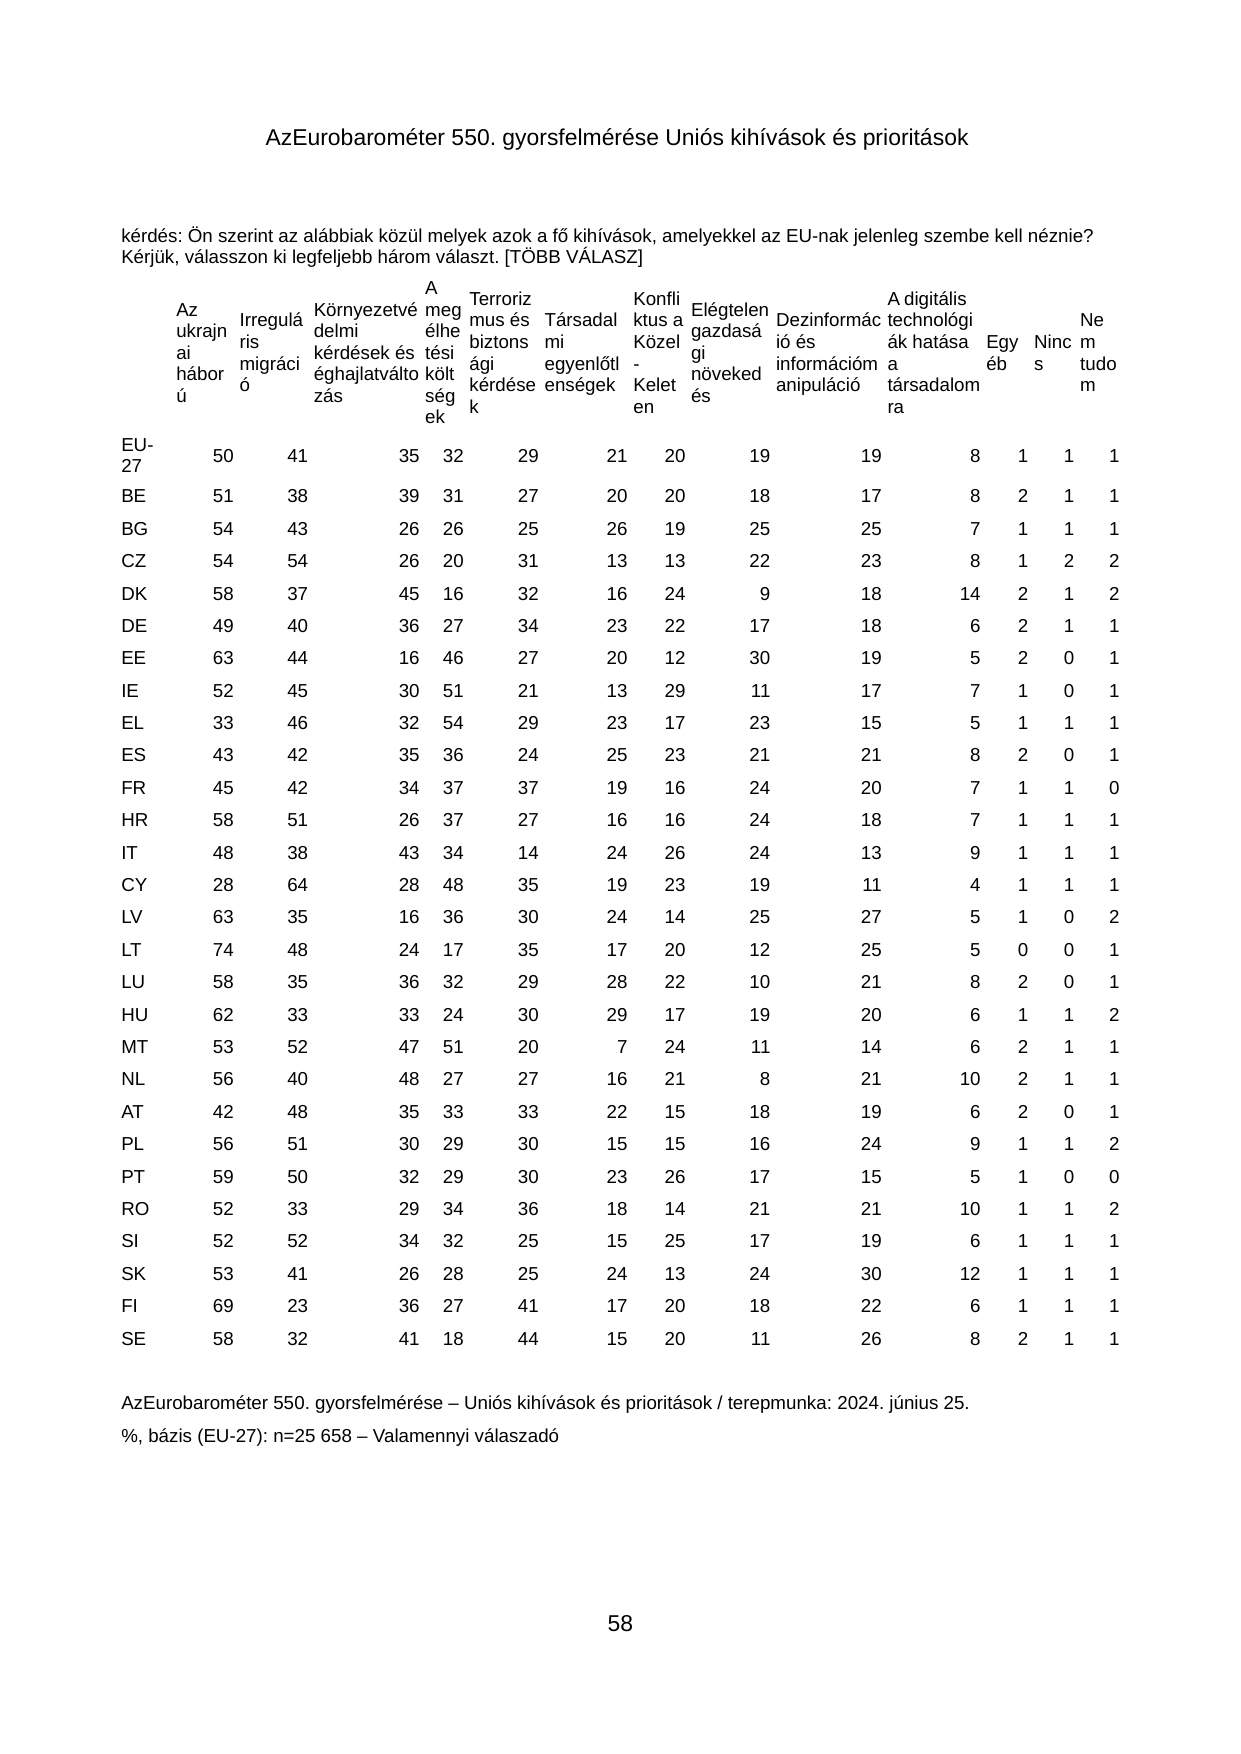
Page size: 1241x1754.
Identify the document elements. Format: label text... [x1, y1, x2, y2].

table_cell 50 [236, 1160, 311, 1192]
table_cell 35 [236, 901, 311, 933]
table_cell 74 [173, 933, 236, 966]
table_cell 16 [541, 1063, 630, 1095]
table_cell 40 [236, 609, 311, 642]
table_cell 25 [688, 901, 773, 933]
table_cell 22 [773, 1290, 884, 1322]
table_cell Környezetvédelmi kérdések és éghajlatváltozás [311, 274, 422, 431]
table_cell 6 [884, 609, 983, 642]
table_cell 29 [630, 674, 688, 706]
table_cell 47 [311, 1030, 422, 1063]
table_cell 21 [773, 966, 884, 998]
table_cell 6 [884, 998, 983, 1030]
table_cell [166, 1225, 173, 1257]
table_cell Dezinformáció és információmanipuláció [773, 274, 884, 431]
table_cell 35 [311, 431, 422, 480]
table_cell 10 [688, 966, 773, 998]
table_cell 33 [311, 998, 422, 1030]
table_cell 1 [1031, 1290, 1077, 1322]
table_cell 32 [422, 966, 466, 998]
table_cell 54 [173, 545, 236, 577]
table_cell HR [118, 804, 166, 836]
table_cell 24 [688, 771, 773, 804]
table_cell FR [118, 771, 166, 804]
table_cell 1 [1031, 836, 1077, 868]
table_cell DK [118, 577, 166, 609]
table_cell 24 [541, 1257, 630, 1289]
table_cell BG [118, 512, 166, 544]
table_cell 17 [773, 480, 884, 512]
table_cell 24 [630, 577, 688, 609]
table_cell 2 [983, 609, 1031, 642]
table_cell Egyéb [983, 274, 1031, 431]
table_cell 29 [311, 1193, 422, 1225]
table_cell 11 [688, 1030, 773, 1063]
table_cell 2 [983, 966, 1031, 998]
table_cell 16 [422, 577, 466, 609]
table_cell 49 [173, 609, 236, 642]
table_cell [166, 998, 173, 1030]
table_cell 36 [466, 1193, 541, 1225]
table_cell 8 [884, 966, 983, 998]
table_cell [466, 1354, 541, 1387]
table_cell 48 [311, 1063, 422, 1095]
table_cell LT [118, 933, 166, 966]
table_cell 56 [173, 1063, 236, 1095]
table_cell 6 [884, 1095, 983, 1128]
table_cell 35 [311, 1095, 422, 1128]
table_cell 0 [1031, 933, 1077, 966]
table_cell 37 [422, 771, 466, 804]
table_cell 20 [541, 480, 630, 512]
table_cell Elégtelen gazdasági növekedés [688, 274, 773, 431]
table_cell 2 [1077, 545, 1122, 577]
table_cell 58 [173, 804, 236, 836]
table_cell [166, 804, 173, 836]
table_cell Nincs [1031, 274, 1077, 431]
table_cell 20 [773, 998, 884, 1030]
table_cell 14 [630, 1193, 688, 1225]
table_cell 9 [688, 577, 773, 609]
table_cell 23 [688, 706, 773, 739]
table_cell 26 [630, 836, 688, 868]
table_cell 34 [466, 609, 541, 642]
table_cell 29 [422, 1160, 466, 1192]
table_cell 1 [1031, 1063, 1077, 1095]
table_cell 33 [236, 998, 311, 1030]
table_header kérdés: Ön szerint az alábbiak közül melyek azok a fő kihívások, amelyekkel az EU-nak jelenleg szembe kell néznie? Kérjük, válasszon ki legfeljebb három választ. [TÖBB VÁLASZ] [118, 218, 1122, 274]
table_cell 7 [884, 804, 983, 836]
table_cell 54 [236, 545, 311, 577]
table_cell 11 [773, 869, 884, 901]
table_cell 20 [773, 771, 884, 804]
table_cell 5 [884, 706, 983, 739]
table_cell 1 [1077, 480, 1122, 512]
table_cell 8 [884, 545, 983, 577]
table_cell 1 [1031, 609, 1077, 642]
table_cell 1 [1077, 933, 1122, 966]
table_cell EE [118, 642, 166, 674]
table_cell 45 [173, 771, 236, 804]
table_cell 36 [422, 901, 466, 933]
table_cell HU [118, 998, 166, 1030]
table_cell [166, 771, 173, 804]
table_cell [166, 1063, 173, 1095]
table_cell 17 [773, 674, 884, 706]
table_cell 20 [630, 480, 688, 512]
table_cell SI [118, 1225, 166, 1257]
table_cell 35 [466, 933, 541, 966]
table_cell 2 [1031, 545, 1077, 577]
table_cell [166, 1030, 173, 1063]
table_cell 10 [884, 1063, 983, 1095]
table_cell 42 [236, 771, 311, 804]
table_cell 1 [1031, 1193, 1077, 1225]
table_cell 36 [311, 609, 422, 642]
table_cell 36 [311, 966, 422, 998]
table_cell [166, 706, 173, 739]
table_cell 24 [422, 998, 466, 1030]
table_cell 0 [1077, 771, 1122, 804]
table_cell 51 [422, 674, 466, 706]
table_cell 2 [983, 642, 1031, 674]
table_cell 2 [1077, 1128, 1122, 1160]
table_cell 52 [173, 674, 236, 706]
table_cell 25 [466, 1257, 541, 1289]
table_cell 18 [422, 1322, 466, 1354]
table_cell 16 [541, 577, 630, 609]
table_cell 30 [466, 998, 541, 1030]
table_cell 15 [541, 1225, 630, 1257]
table_cell 27 [466, 804, 541, 836]
table_cell 28 [541, 966, 630, 998]
table_cell 1 [1031, 1225, 1077, 1257]
table_cell 27 [466, 480, 541, 512]
table_cell 1 [1077, 869, 1122, 901]
table_cell Társadalmi egyenlőtlenségek [541, 274, 630, 431]
table_cell 19 [688, 431, 773, 480]
table_cell 7 [884, 674, 983, 706]
table_cell 46 [236, 706, 311, 739]
table_cell 52 [173, 1225, 236, 1257]
table_cell 51 [236, 1128, 311, 1160]
table_cell 2 [1077, 577, 1122, 609]
table_cell 1 [983, 674, 1031, 706]
table_cell 34 [422, 836, 466, 868]
table_cell 18 [688, 1290, 773, 1322]
table_cell AzEurobarométer 550. gyorsfelmérése – Uniós kihívások és prioritások / terepmunka: 2024. június 25. [118, 1387, 1122, 1419]
table_cell NL [118, 1063, 166, 1095]
table_cell 32 [236, 1322, 311, 1354]
table_cell 59 [173, 1160, 236, 1192]
table_cell 22 [630, 966, 688, 998]
table_cell 51 [422, 1030, 466, 1063]
table_cell 26 [311, 545, 422, 577]
table_cell 26 [773, 1322, 884, 1354]
table_cell 20 [630, 1290, 688, 1322]
table_cell [118, 274, 166, 431]
table_cell 1 [983, 836, 1031, 868]
table_cell 22 [688, 545, 773, 577]
table_cell 58 [173, 966, 236, 998]
table_cell 16 [311, 901, 422, 933]
table_cell 1 [1077, 836, 1122, 868]
table_cell 0 [1031, 901, 1077, 933]
table_cell 17 [688, 609, 773, 642]
table_cell 24 [688, 1257, 773, 1289]
table_cell 2 [983, 1030, 1031, 1063]
table_cell 18 [688, 480, 773, 512]
table_cell 21 [773, 739, 884, 771]
table_cell 38 [236, 836, 311, 868]
table_cell 44 [466, 1322, 541, 1354]
table_cell [173, 1354, 236, 1387]
table_cell 32 [311, 706, 422, 739]
table_cell 63 [173, 642, 236, 674]
table_cell 21 [773, 1063, 884, 1095]
table_cell 14 [884, 577, 983, 609]
table_cell [166, 512, 173, 544]
table_cell 18 [773, 609, 884, 642]
table_cell 1 [983, 1257, 1031, 1289]
table_cell 1 [1031, 771, 1077, 804]
table_cell 34 [311, 771, 422, 804]
table_cell 22 [541, 1095, 630, 1128]
table_cell [541, 1354, 630, 1387]
table_cell 13 [541, 674, 630, 706]
table_cell 19 [541, 869, 630, 901]
table_cell 38 [236, 480, 311, 512]
table_cell 12 [630, 642, 688, 674]
table_cell 7 [884, 771, 983, 804]
table_cell 29 [466, 431, 541, 480]
table_cell [166, 836, 173, 868]
table_cell 20 [630, 933, 688, 966]
table_cell PL [118, 1128, 166, 1160]
table_cell 2 [983, 739, 1031, 771]
table_cell 39 [311, 480, 422, 512]
table_cell 25 [466, 1225, 541, 1257]
table_cell 8 [884, 431, 983, 480]
table_cell 17 [630, 998, 688, 1030]
table_cell 13 [773, 836, 884, 868]
table_cell [1077, 1354, 1122, 1387]
table_cell [166, 1095, 173, 1128]
table_cell 24 [311, 933, 422, 966]
table_cell 30 [773, 1257, 884, 1289]
table_cell FI [118, 1290, 166, 1322]
table_cell 24 [630, 1030, 688, 1063]
table_cell [688, 1354, 773, 1387]
table_cell 25 [773, 933, 884, 966]
table_cell 13 [630, 545, 688, 577]
table_cell 28 [173, 869, 236, 901]
table_cell 1 [1077, 706, 1122, 739]
table_cell BE [118, 480, 166, 512]
table_cell 41 [466, 1290, 541, 1322]
table_cell Nem tudom [1077, 274, 1122, 431]
table_cell 26 [630, 1160, 688, 1192]
table_cell 20 [466, 1030, 541, 1063]
table_cell 35 [466, 869, 541, 901]
table_cell 8 [884, 1322, 983, 1354]
table_cell [166, 1290, 173, 1322]
table_cell 23 [541, 1160, 630, 1192]
table_cell 2 [983, 1095, 1031, 1128]
table_cell 52 [236, 1225, 311, 1257]
table_cell EL [118, 706, 166, 739]
table_cell 27 [422, 1063, 466, 1095]
table_cell [884, 1354, 983, 1387]
table_cell 25 [630, 1225, 688, 1257]
table_cell 31 [422, 480, 466, 512]
table_cell 50 [173, 431, 236, 480]
table_cell 56 [173, 1128, 236, 1160]
table_cell [236, 1354, 311, 1387]
table_cell 16 [630, 804, 688, 836]
table_cell Az ukrajnai háború [173, 274, 236, 431]
table_cell 43 [173, 739, 236, 771]
table_cell 5 [884, 642, 983, 674]
table_cell 27 [466, 642, 541, 674]
table_cell 1 [1031, 480, 1077, 512]
table_cell 0 [1031, 674, 1077, 706]
table_cell 19 [541, 771, 630, 804]
table_cell 0 [1031, 1160, 1077, 1192]
table_cell 17 [541, 933, 630, 966]
table_cell 54 [422, 706, 466, 739]
table_cell 48 [422, 869, 466, 901]
table_cell 1 [1031, 1322, 1077, 1354]
table_cell [166, 1354, 173, 1387]
table_cell [118, 1354, 166, 1387]
table_cell 2 [1077, 1193, 1122, 1225]
table_cell 27 [422, 1290, 466, 1322]
table_cell [166, 901, 173, 933]
table_cell 17 [688, 1160, 773, 1192]
table_cell 19 [688, 998, 773, 1030]
table_cell 53 [173, 1030, 236, 1063]
table_cell [422, 1354, 466, 1387]
table_cell 14 [466, 836, 541, 868]
table_cell 14 [773, 1030, 884, 1063]
table_cell 7 [541, 1030, 630, 1063]
table_cell 19 [630, 512, 688, 544]
table_cell 1 [983, 771, 1031, 804]
table_cell 1 [983, 1128, 1031, 1160]
table_cell 41 [311, 1322, 422, 1354]
table_cell 15 [630, 1128, 688, 1160]
table_cell 52 [236, 1030, 311, 1063]
table_cell 48 [173, 836, 236, 868]
table_cell 1 [1077, 642, 1122, 674]
table_cell IT [118, 836, 166, 868]
table_cell 1 [1077, 804, 1122, 836]
table_cell [166, 577, 173, 609]
table_cell 48 [236, 1095, 311, 1128]
table_cell [630, 1354, 688, 1387]
table_cell 12 [688, 933, 773, 966]
table_cell A megélhetési költségek [422, 274, 466, 431]
table_cell 6 [884, 1225, 983, 1257]
table_cell 1 [1077, 1030, 1122, 1063]
table_cell 24 [541, 901, 630, 933]
table_cell 2 [983, 577, 1031, 609]
table_cell 1 [1077, 1257, 1122, 1289]
table_cell 1 [1031, 869, 1077, 901]
table_cell 4 [884, 869, 983, 901]
table_cell 21 [773, 1193, 884, 1225]
table_cell 10 [884, 1193, 983, 1225]
table_cell 1 [1031, 577, 1077, 609]
table_cell 30 [466, 901, 541, 933]
table_cell 30 [311, 1128, 422, 1160]
table_cell 21 [541, 431, 630, 480]
table_cell 48 [236, 933, 311, 966]
table_cell 1 [1077, 1063, 1122, 1095]
table_cell 23 [773, 545, 884, 577]
table_cell [166, 431, 173, 480]
table_cell 0 [1031, 642, 1077, 674]
table_cell 2 [983, 1063, 1031, 1095]
table_cell 0 [1031, 739, 1077, 771]
table_cell 19 [773, 431, 884, 480]
table_cell 2 [1077, 998, 1122, 1030]
table_cell 13 [630, 1257, 688, 1289]
table_cell 24 [688, 804, 773, 836]
table_cell %, bázis (EU-27): n=25 658 – Valamennyi válaszadó [118, 1419, 1122, 1452]
table_cell 54 [173, 512, 236, 544]
table_cell 35 [236, 966, 311, 998]
table_cell 27 [422, 609, 466, 642]
table_cell 26 [311, 804, 422, 836]
table_cell 25 [541, 739, 630, 771]
table_cell LV [118, 901, 166, 933]
table_cell 30 [311, 674, 422, 706]
table_cell 20 [630, 431, 688, 480]
table_cell 1 [1077, 609, 1122, 642]
table_cell 1 [1077, 739, 1122, 771]
table_cell 41 [236, 1257, 311, 1289]
table_cell 51 [236, 804, 311, 836]
table_cell 24 [466, 739, 541, 771]
table_cell 25 [466, 512, 541, 544]
table_cell 42 [173, 1095, 236, 1128]
table_cell Terrorizmus és biztonsági kérdések [466, 274, 541, 431]
table_cell 5 [884, 901, 983, 933]
table_cell 37 [466, 771, 541, 804]
table_cell 5 [884, 1160, 983, 1192]
table_cell 25 [688, 512, 773, 544]
table_cell 32 [422, 1225, 466, 1257]
table_cell ES [118, 739, 166, 771]
table_cell 7 [884, 512, 983, 544]
table_cell 16 [630, 771, 688, 804]
table_cell 2 [1077, 901, 1122, 933]
table_cell 15 [630, 1095, 688, 1128]
table_cell 2 [983, 480, 1031, 512]
table_cell [166, 1128, 173, 1160]
table_cell 1 [1031, 1128, 1077, 1160]
table_cell Irreguláris migráció [236, 274, 311, 431]
table_cell 1 [1031, 431, 1077, 480]
table_cell 1 [983, 1225, 1031, 1257]
table_cell 18 [773, 804, 884, 836]
table_cell 0 [1031, 966, 1077, 998]
table_cell MT [118, 1030, 166, 1063]
table_cell 36 [311, 1290, 422, 1322]
table_cell 18 [688, 1095, 773, 1128]
table_cell 26 [422, 512, 466, 544]
table_cell 0 [983, 933, 1031, 966]
table_cell 26 [311, 1257, 422, 1289]
table_cell 27 [466, 1063, 541, 1095]
table_cell 58 [173, 1322, 236, 1354]
table_cell [983, 1354, 1031, 1387]
table_cell 53 [173, 1257, 236, 1289]
table_cell 43 [311, 836, 422, 868]
table_cell 17 [541, 1290, 630, 1322]
table_cell 1 [983, 901, 1031, 933]
table_cell 15 [541, 1322, 630, 1354]
table_cell 36 [422, 739, 466, 771]
table_cell DE [118, 609, 166, 642]
table_cell 43 [236, 512, 311, 544]
table_cell 1 [983, 1290, 1031, 1322]
table_cell 14 [630, 901, 688, 933]
table_cell 21 [688, 739, 773, 771]
table_cell 12 [884, 1257, 983, 1289]
table_cell 1 [1077, 1225, 1122, 1257]
table_cell 33 [422, 1095, 466, 1128]
table_cell [773, 1354, 884, 1387]
table_cell 13 [541, 545, 630, 577]
table_cell 58 [173, 577, 236, 609]
table_cell EU-27 [118, 431, 166, 480]
table_cell [166, 609, 173, 642]
table_cell 24 [688, 836, 773, 868]
table_cell 45 [311, 577, 422, 609]
table_cell 1 [1077, 512, 1122, 544]
table_cell 23 [236, 1290, 311, 1322]
table_cell 8 [688, 1063, 773, 1095]
table_cell 37 [236, 577, 311, 609]
table_cell 6 [884, 1030, 983, 1063]
table_cell IE [118, 674, 166, 706]
table_cell 1 [983, 804, 1031, 836]
table_cell 9 [884, 836, 983, 868]
table_cell [166, 545, 173, 577]
table_cell 42 [236, 739, 311, 771]
table_cell 20 [630, 1322, 688, 1354]
table_cell CY [118, 869, 166, 901]
table_cell LU [118, 966, 166, 998]
table_cell [166, 869, 173, 901]
table_cell 29 [466, 966, 541, 998]
table_cell 1 [1031, 1030, 1077, 1063]
table_cell 11 [688, 674, 773, 706]
table_cell 33 [466, 1095, 541, 1128]
table_cell 16 [311, 642, 422, 674]
table_cell 34 [311, 1225, 422, 1257]
table_cell 11 [688, 1322, 773, 1354]
table_cell 0 [1077, 1160, 1122, 1192]
table_cell 29 [466, 706, 541, 739]
table_cell 26 [541, 512, 630, 544]
table_cell 1 [1077, 1322, 1122, 1354]
table_cell [166, 933, 173, 966]
table_cell 1 [983, 545, 1031, 577]
table_cell 51 [173, 480, 236, 512]
table_cell CZ [118, 545, 166, 577]
table_cell 46 [422, 642, 466, 674]
table_cell 30 [466, 1160, 541, 1192]
table_cell 19 [773, 642, 884, 674]
table_cell 32 [466, 577, 541, 609]
table_cell 26 [311, 512, 422, 544]
table_cell 62 [173, 998, 236, 1030]
table_cell 17 [630, 706, 688, 739]
table_cell 17 [688, 1225, 773, 1257]
table_cell 21 [466, 674, 541, 706]
table_cell AT [118, 1095, 166, 1128]
table_cell 44 [236, 642, 311, 674]
table_cell Konfliktus a Közel-Keleten [630, 274, 688, 431]
table_cell 23 [630, 739, 688, 771]
table_cell RO [118, 1193, 166, 1225]
table_cell 0 [1031, 1095, 1077, 1128]
table_cell 30 [688, 642, 773, 674]
table_cell [311, 1354, 422, 1387]
table_cell 18 [773, 577, 884, 609]
table_cell SK [118, 1257, 166, 1289]
table_cell 9 [884, 1128, 983, 1160]
table_cell [166, 642, 173, 674]
table_cell 8 [884, 480, 983, 512]
table_cell [1031, 1354, 1077, 1387]
table_cell 1 [983, 512, 1031, 544]
table_cell 16 [688, 1128, 773, 1160]
table_cell 1 [983, 1193, 1031, 1225]
table_cell [166, 1193, 173, 1225]
table_cell 23 [541, 609, 630, 642]
table_cell 19 [773, 1095, 884, 1128]
table_cell 34 [422, 1193, 466, 1225]
table_cell 31 [466, 545, 541, 577]
table_cell 32 [311, 1160, 422, 1192]
table_cell 28 [422, 1257, 466, 1289]
table_cell 24 [773, 1128, 884, 1160]
table_cell 1 [983, 869, 1031, 901]
table_cell 1 [983, 706, 1031, 739]
table_cell 21 [630, 1063, 688, 1095]
table_cell 22 [630, 609, 688, 642]
table_cell 8 [884, 739, 983, 771]
table_cell SE [118, 1322, 166, 1354]
table_cell 1 [1077, 431, 1122, 480]
table_cell 1 [1077, 966, 1122, 998]
table_cell 15 [541, 1128, 630, 1160]
table_cell [166, 274, 173, 431]
table_cell 16 [541, 804, 630, 836]
table_cell 37 [422, 804, 466, 836]
table_cell 27 [773, 901, 884, 933]
table_cell 41 [236, 431, 311, 480]
table_cell 23 [630, 869, 688, 901]
table_cell 23 [541, 706, 630, 739]
table_cell 1 [983, 998, 1031, 1030]
table_cell PT [118, 1160, 166, 1192]
table_cell 1 [1031, 706, 1077, 739]
table_cell 1 [983, 1160, 1031, 1192]
table_cell 5 [884, 933, 983, 966]
table_cell [166, 1322, 173, 1354]
table_cell 40 [236, 1063, 311, 1095]
table_cell 29 [541, 998, 630, 1030]
table_cell 1 [1031, 998, 1077, 1030]
table_cell 17 [422, 933, 466, 966]
table_cell 15 [773, 1160, 884, 1192]
table_cell 28 [311, 869, 422, 901]
table_cell 1 [1077, 1095, 1122, 1128]
table_cell 45 [236, 674, 311, 706]
table_cell [166, 480, 173, 512]
table_cell 35 [311, 739, 422, 771]
table_cell 63 [173, 901, 236, 933]
table_cell 32 [422, 431, 466, 480]
table_cell 20 [541, 642, 630, 674]
table_cell [166, 674, 173, 706]
table_cell 64 [236, 869, 311, 901]
table_cell 6 [884, 1290, 983, 1322]
table_cell 24 [541, 836, 630, 868]
table_cell 15 [773, 706, 884, 739]
table_cell 1 [1077, 1290, 1122, 1322]
table_cell [166, 1257, 173, 1289]
table_cell 69 [173, 1290, 236, 1322]
table_cell 2 [983, 1322, 1031, 1354]
table_cell 19 [773, 1225, 884, 1257]
table_cell 19 [688, 869, 773, 901]
table_cell 20 [422, 545, 466, 577]
table_cell 29 [422, 1128, 466, 1160]
table_cell 1 [1031, 512, 1077, 544]
table_cell 21 [688, 1193, 773, 1225]
table_cell 33 [236, 1193, 311, 1225]
table_cell 30 [466, 1128, 541, 1160]
table_cell 33 [173, 706, 236, 739]
table_cell [166, 966, 173, 998]
table_cell 18 [541, 1193, 630, 1225]
table_cell 1 [1031, 804, 1077, 836]
table_cell A digitális technológiák hatása a társadalomra [884, 274, 983, 431]
table_cell 25 [773, 512, 884, 544]
table_cell 1 [1031, 1257, 1077, 1289]
table_cell 52 [173, 1193, 236, 1225]
table_cell [166, 739, 173, 771]
table_cell 1 [983, 431, 1031, 480]
table_cell [166, 1160, 173, 1192]
table_cell 1 [1077, 674, 1122, 706]
